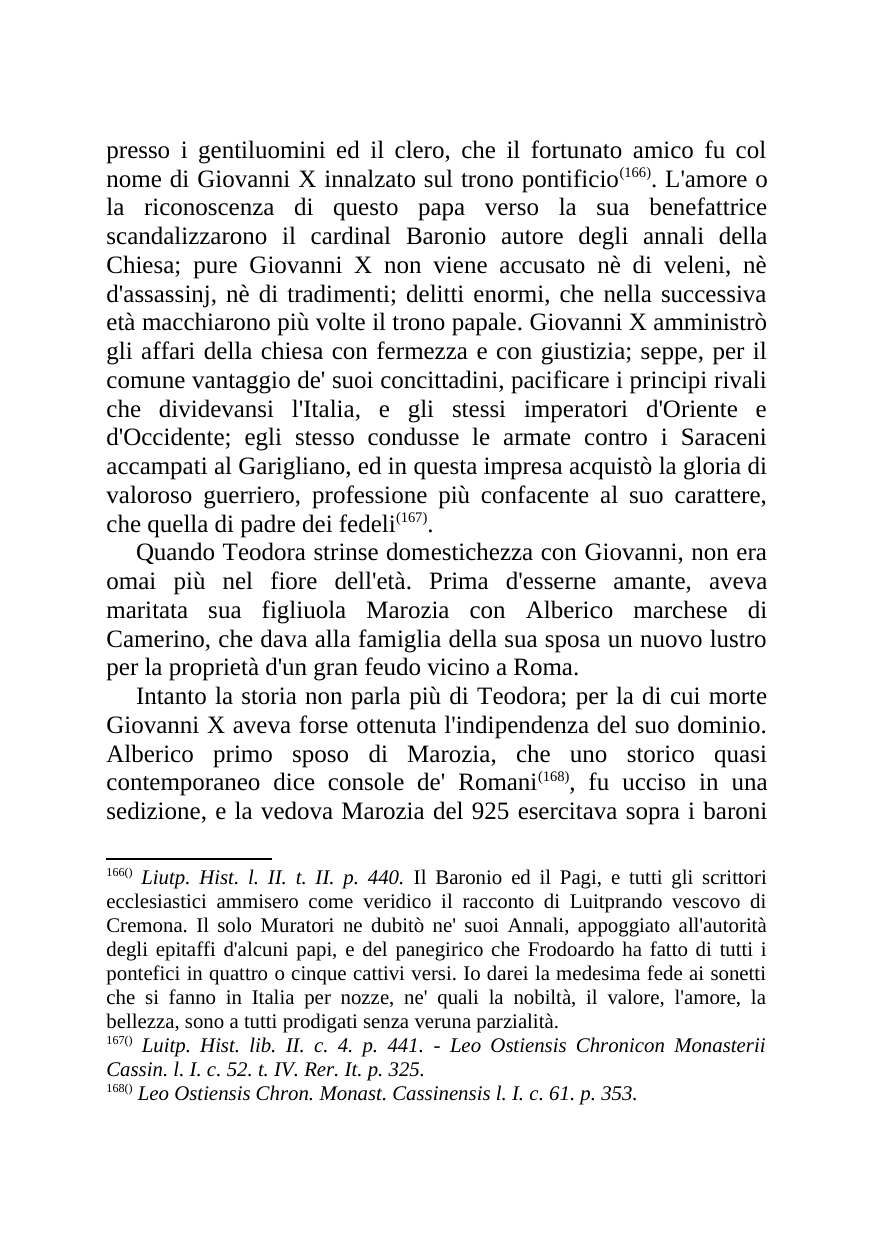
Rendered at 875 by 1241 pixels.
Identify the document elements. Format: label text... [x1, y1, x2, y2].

text presso i gentiluomini ed il clero, che il fortunato amico fu col nome di Giovanni X innalzato sul trono pontificio(). L'amore o la riconoscenza di questo papa verso la sua benefattrice scandalizzarono il cardinal Baronio autore degli annali della Chiesa; pure Giovanni X non viene accusato nè di veleni, nè d'assassinj, nè di tradimenti; delitti enormi, che nella successiva età macchiarono più volte il trono papale. Giovanni X amministrò gli affari della chiesa con fermezza e con giustizia; seppe, per il comune vantaggio de' suoi concittadini, pacificare i principi rivali che dividevansi l'Italia, e gli stessi imperatori d'Oriente e d'Occidente; egli stesso condusse le armate contro i Saraceni accampati al Garigliano, ed in questa impresa acquistò la gloria di valoroso guerriero, professione più confacente al suo carattere, che quella di padre dei fedeli(). [106, 135, 768, 537]
text () Leo Ostiensis Chron. Monast. Cassinensis l. I. c. 61. p. 353. [106, 1081, 768, 1105]
text () Liutp. Hist. l. II. t. II. p. 440. Il Baronio ed il Pagi, e tutti gli scrittori ecclesiastici ammisero come veridico il racconto di Luitprando vescovo di Cremona. Il solo Muratori ne dubitò ne' suoi Annali, appoggiato all'autorità degli epitaffi d'alcuni papi, e del panegirico che Frodoardo ha fatto di tutti i pontefici in quattro o cinque cattivi versi. Io darei la medesima fede ai sonetti che si fanno in Italia per nozze, ne' quali la nobiltà, il valore, l'amore, la bellezza, sono a tutti prodigati senza veruna parzialità. [106, 864, 768, 1033]
text () Luitp. Hist. lib. II. c. 4. p. 441. - Leo Ostiensis Chronicon Monasterii Cassin. l. I. c. 52. t. IV. Rer. It. p. 325. [106, 1033, 768, 1081]
text Intanto la storia non parla più di Teodora; per la di cui morte Giovanni X aveva forse ottenuta l'indipendenza del suo dominio. Alberico primo sposo di Marozia, che uno storico quasi contemporaneo dice console de' Romani(), fu ucciso in una sedizione, e la vedova Marozia del 925 esercitava sopra i baroni [106, 681, 768, 825]
text Quando Teodora strinse domestichezza con Giovanni, non era omai più nel fiore dell'età. Prima d'esserne amante, aveva maritata sua figliuola Marozia con Alberico marchese di Camerino, che dava alla famiglia della sua sposa un nuovo lustro per la proprietà d'un gran feudo vicino a Roma. [106, 537, 768, 681]
